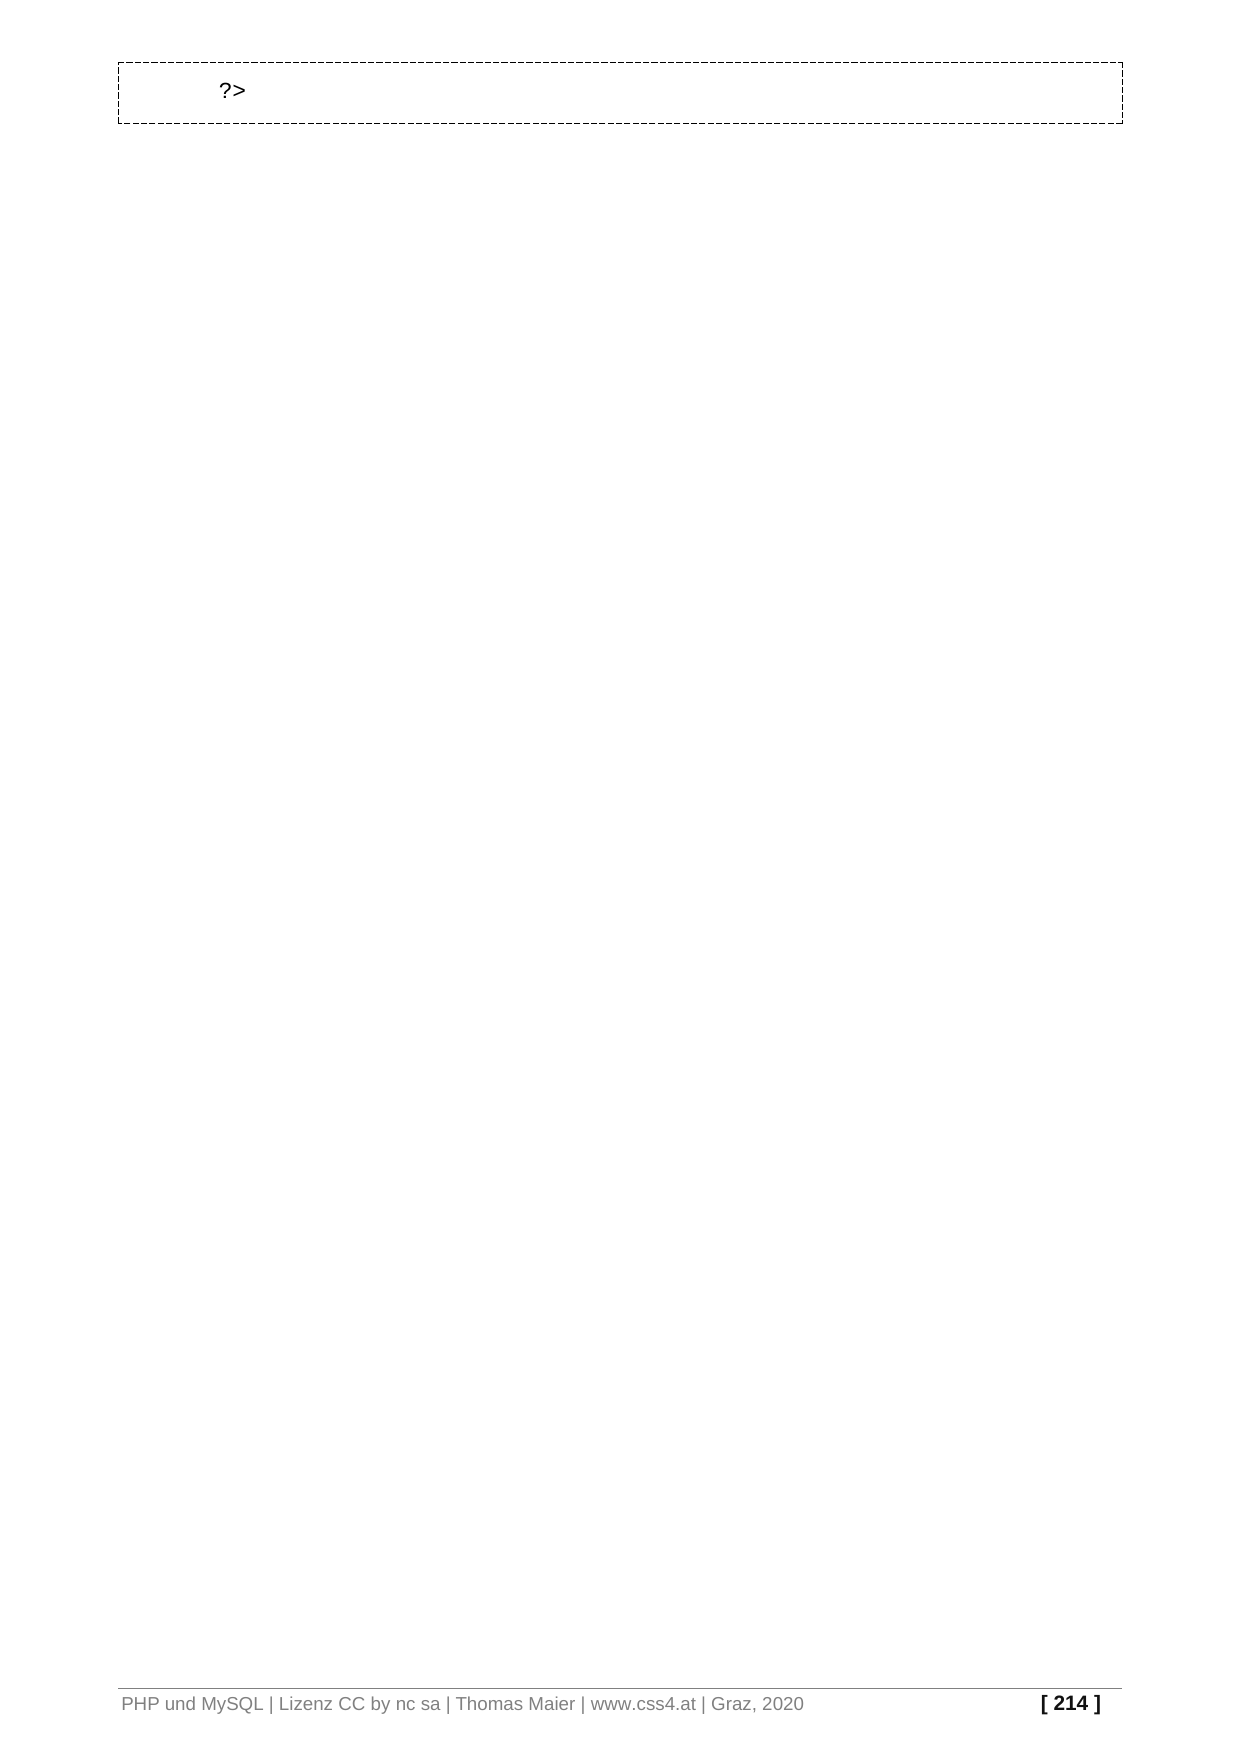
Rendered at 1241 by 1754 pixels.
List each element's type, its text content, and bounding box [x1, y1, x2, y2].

text ?> [118, 62, 1122, 123]
